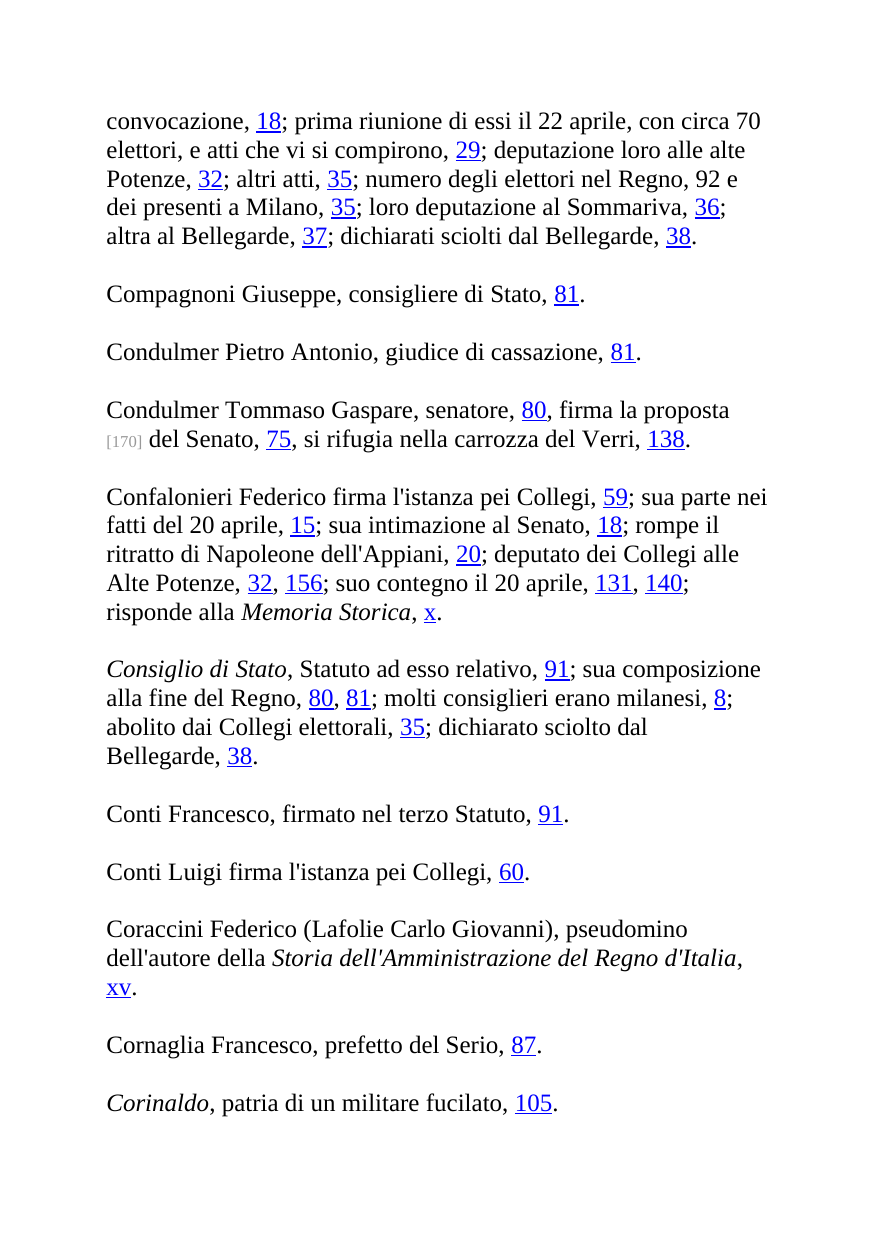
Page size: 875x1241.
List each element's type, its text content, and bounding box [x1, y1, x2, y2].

text Conti Luigi firma l'istanza pei Collegi, 60. [106, 857, 768, 885]
text convocazione, 18; prima riunione di essi il 22 aprile, con circa 70 elettori, e atti che vi si compirono, 29; deputazione loro alle alte Potenze, 32; altri atti, 35; numero degli elettori nel Regno, 92 e dei presenti a Milano, 35; loro deputazione al Sommariva, 36; altra al Bellegarde, 37; dichiarati sciolti dal Bellegarde, 38. [106, 106, 768, 250]
text Compagnoni Giuseppe, consigliere di Stato, 81. [106, 279, 768, 308]
text Coraccini Federico (Lafolie Carlo Giovanni), pseudomino dell'autore della Storia dell'Amministrazione del Regno d'Italia, xv. [106, 914, 768, 1001]
text Consiglio di Stato, Statuto ad esso relativo, 91; sua composizione alla fine del Regno, 80, 81; molti consiglieri erano milanesi, 8; abolito dai Collegi elettorali, 35; dichiarato sciolto dal Bellegarde, 38. [106, 654, 768, 769]
text Confalonieri Federico firma l'istanza pei Collegi, 59; sua parte nei fatti del 20 aprile, 15; sua intimazione al Senato, 18; rompe il ritratto di Napoleone dell'Appiani, 20; deputato dei Collegi alle Alte Potenze, 32, 156; suo contegno il 20 aprile, 131, 140; risponde alla Memoria Storica, x. [106, 482, 768, 625]
text Conti Francesco, firmato nel terzo Statuto, 91. [106, 799, 768, 827]
text Corinaldo, patria di un militare fucilato, 105. [106, 1088, 768, 1117]
text Condulmer Pietro Antonio, giudice di cassazione, 81. [106, 337, 768, 366]
text Cornaglia Francesco, prefetto del Serio, 87. [106, 1030, 768, 1059]
text Condulmer Tommaso Gaspare, senatore, 80, firma la proposta [170] del Senato, 75, si rifugia nella carrozza del Verri, 138. [106, 395, 768, 452]
